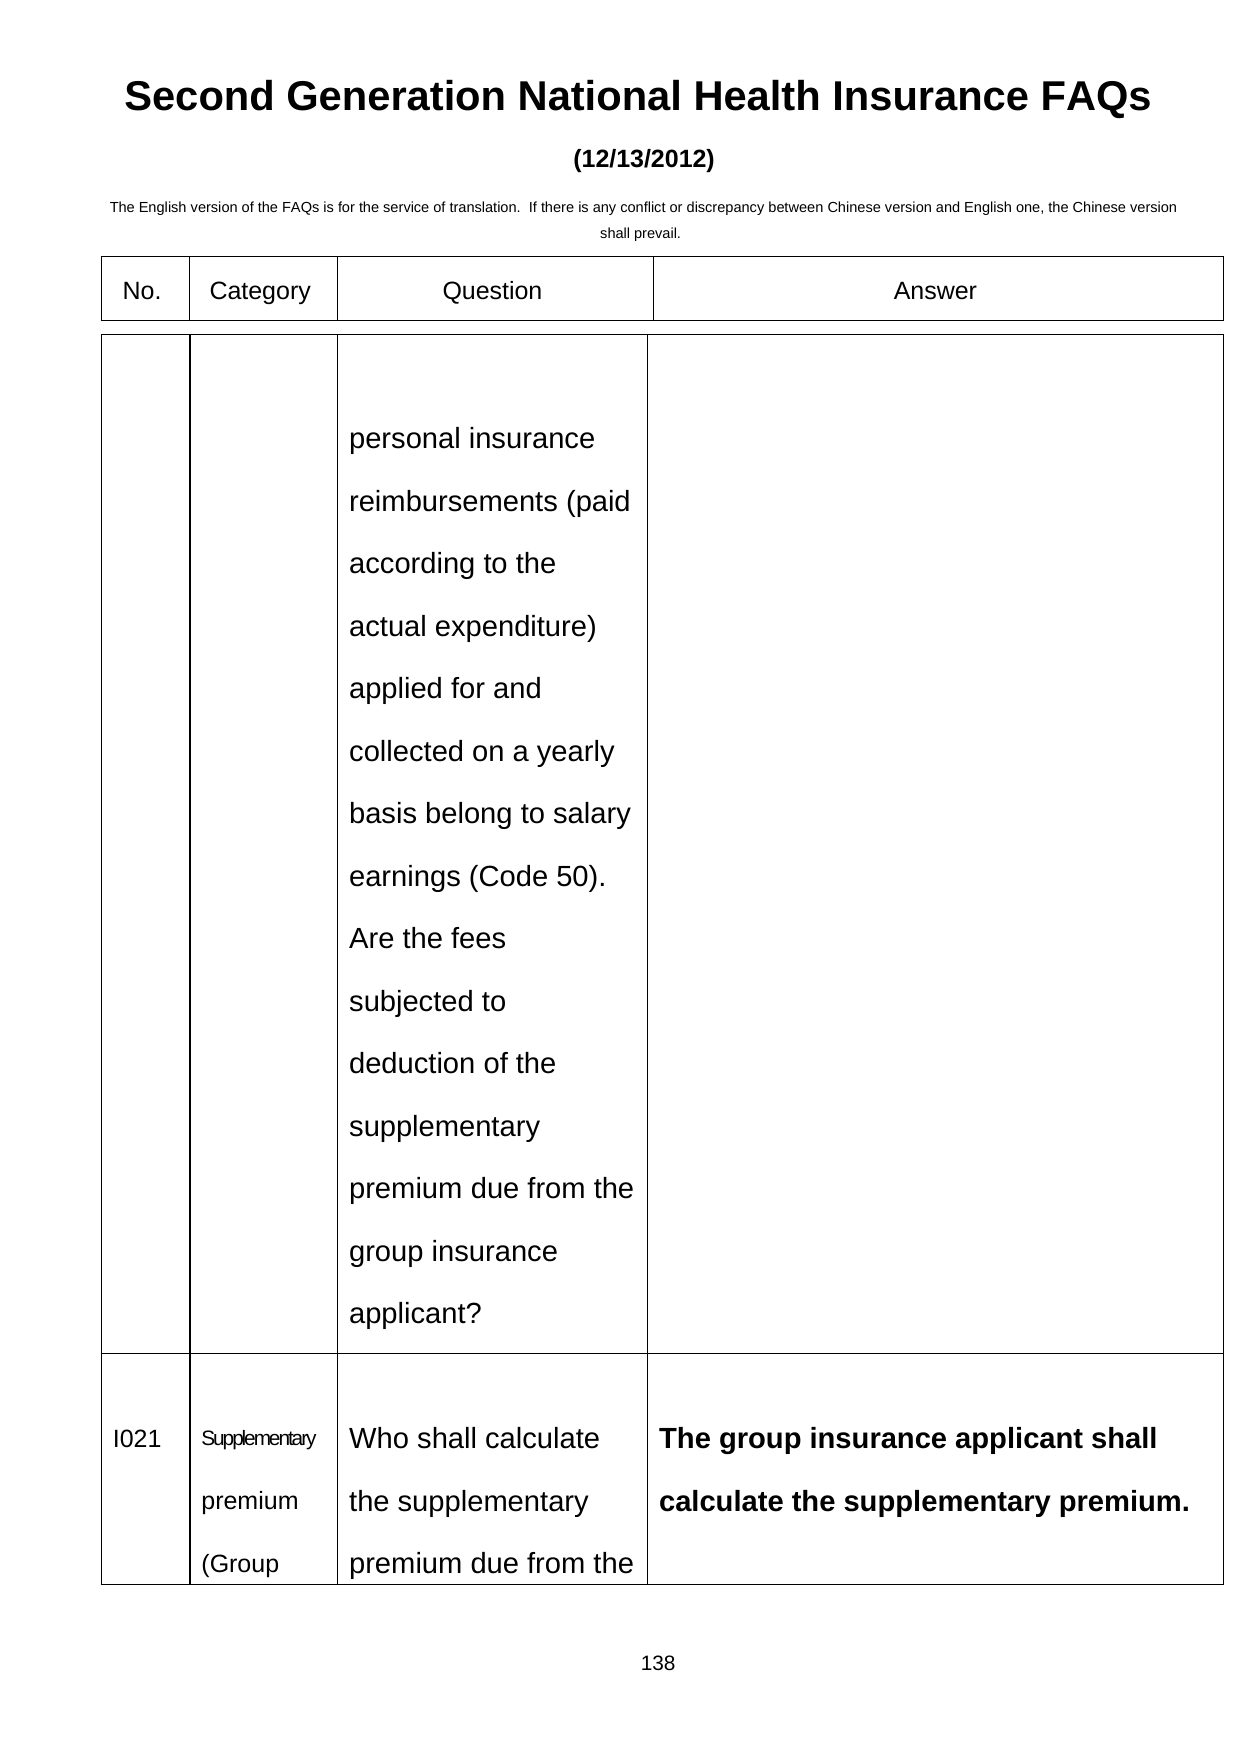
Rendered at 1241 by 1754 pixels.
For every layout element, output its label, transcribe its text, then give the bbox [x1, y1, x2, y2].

table_cell Supplementary premium (Group [191, 1354, 337, 1584]
table_cell [648, 335, 1223, 1352]
table_cell [102, 335, 189, 1352]
table_cell The group insurance applicant shall calculate the supplementary premium. [648, 1354, 1223, 1584]
table_cell personal insurance reimbursements (paid according to the actual expenditure) applied for and collected on a yearly basis belong to salary earnings (Code 50). Are the fees subjected to deduction of the supplementary premium due from the group insurance applicant? [338, 335, 647, 1352]
table_cell [191, 335, 337, 1352]
table_cell I021 [102, 1354, 189, 1584]
table_cell Who shall calculate the supplementary premium due from the [338, 1354, 647, 1584]
